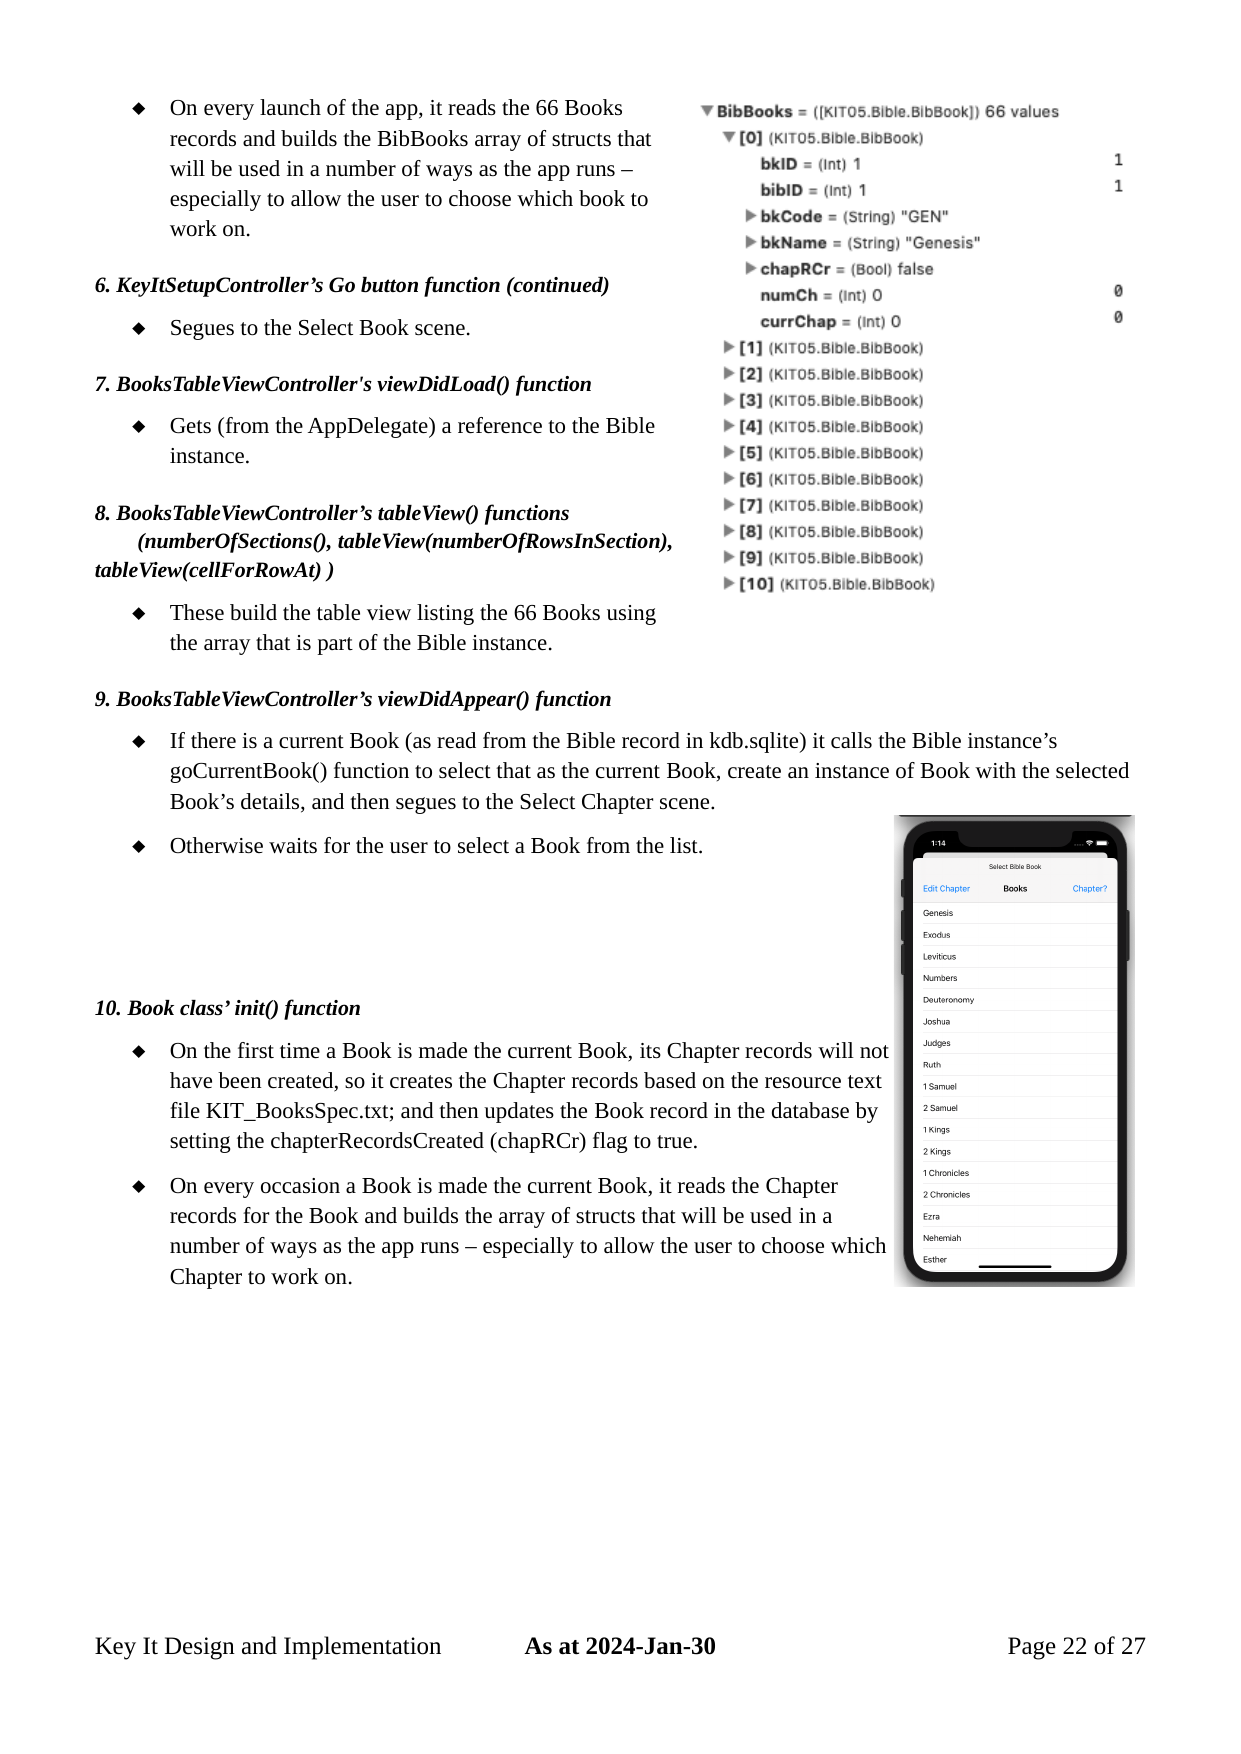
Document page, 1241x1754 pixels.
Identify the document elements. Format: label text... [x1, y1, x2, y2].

list On the first time a Book is made the current Book, its Chapter records will not have been created, so it creates the Chapter records based on the resource text file KIT_BooksSpec.txt; and then updates the Book record in the database by setting the chapterRecordsCreated (chapRCr) flag to true. [132, 1037, 893, 1154]
list Segues to the Select Book scene. [132, 314, 679, 340]
subtitle 6. KeyItSetupController’s Go button function (continued) [94, 273, 679, 298]
list On every occasion a Book is made the current Book, it reads the Chapter records for the Book and builds the array of structs that will be used in a number of ways as the app runs – especially to allow the user to choose which Chapter to work on. [132, 1172, 1146, 1289]
subtitle 8. BooksTableViewController’s tableView() functions (numberOfSections(), tableView(numberOfRowsInSection), tableView(cellForRowAt) ) [94, 500, 679, 582]
subtitle 9. BooksTableViewController’s viewDidAppear() function [94, 686, 1146, 711]
picture [893, 815, 1135, 1287]
list These build the table view listing the 66 Books using the array that is part of the Bible instance. [132, 599, 1146, 655]
picture [679, 94, 1146, 600]
list On every launch of the app, it reads the 66 Books records and builds the BibBooks array of structs that will be used in a number of ways as the app runs – especially to allow the user to choose which book to work on. [132, 94, 679, 242]
list If there is a current Book (as read from the Bible record in kdb.sqlite) it calls the Bible instance’s goCurrentBook() function to select that as the current Book, create an instance of Book with the selected Book’s details, and then segues to the Select Chapter scene. [132, 727, 1146, 814]
subtitle 7. BooksTableViewController's viewDidLoad() function [94, 371, 679, 396]
subtitle 10. Book class’ init() function [94, 996, 893, 1021]
list Otherwise waits for the user to select a Book from the list. [132, 833, 893, 859]
list Gets (from the AppDelegate) a reference to the Bible instance. [132, 412, 679, 469]
